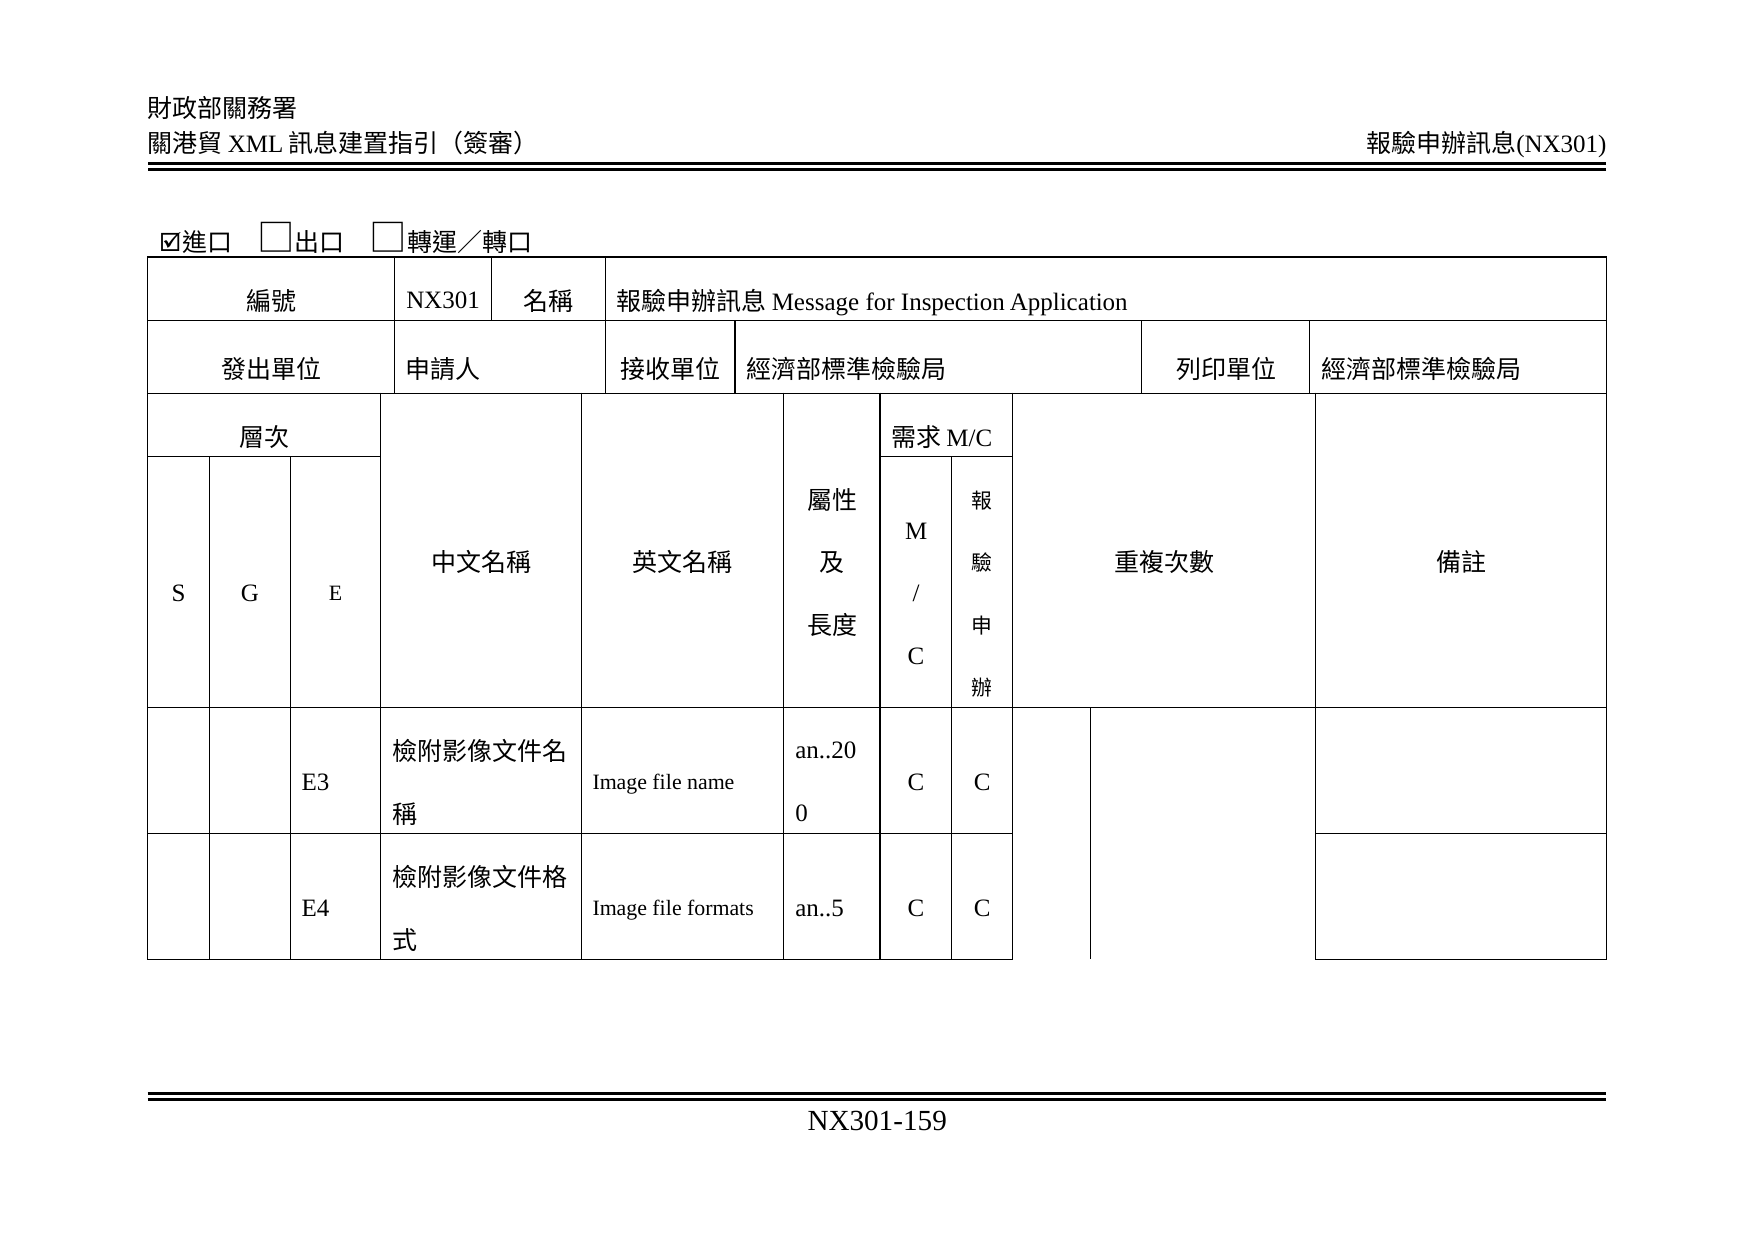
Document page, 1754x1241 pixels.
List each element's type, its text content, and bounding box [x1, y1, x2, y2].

table_cell an..5 [784, 834, 879, 959]
table_cell 經濟部標準檢驗局 [1310, 321, 1606, 393]
table_header 進口 □出口 □轉運／轉口 [148, 194, 1606, 256]
table_cell 重複次數 [1013, 394, 1315, 707]
table_cell [1091, 833, 1144, 959]
table_cell NX301 [395, 258, 491, 320]
table_cell C [881, 834, 951, 959]
table_cell [1091, 708, 1144, 833]
table_cell 報驗申辦訊息Message for Inspection Application [606, 258, 1606, 320]
table_cell 檢附影像文件名稱 [381, 708, 581, 833]
table_cell 接收單位 [606, 321, 734, 393]
table_cell Image file name [582, 708, 783, 833]
table_cell G [210, 457, 290, 707]
table_cell [1144, 708, 1240, 833]
table_cell 列印單位 [1142, 321, 1309, 393]
table_cell E [291, 457, 380, 707]
table_cell [1013, 833, 1090, 959]
table_cell 報驗申辦 [952, 457, 1012, 707]
table_cell [1316, 834, 1606, 959]
table_cell E4 [291, 834, 380, 959]
table_cell M / C [881, 457, 951, 707]
table_cell 屬性 及 長度 [784, 394, 879, 707]
table_cell [1316, 708, 1606, 833]
table_cell 層次 [148, 394, 380, 456]
table_cell [210, 834, 290, 959]
table_cell 經濟部標準檢驗局 [736, 321, 1141, 393]
table_cell an..200 [784, 708, 879, 833]
table_cell S [148, 457, 209, 707]
table_cell 中文名稱 [381, 394, 581, 707]
table_cell [210, 708, 290, 833]
table_cell [148, 834, 209, 959]
table_cell 需求M/C [881, 394, 1012, 456]
table_cell [1144, 833, 1240, 959]
table_cell C [952, 708, 1012, 833]
table_cell 備註 [1316, 394, 1606, 707]
table_cell [1240, 833, 1315, 959]
table_cell 編號 [148, 258, 394, 320]
table_cell C [952, 834, 1012, 959]
table_cell [1240, 708, 1315, 833]
table_cell 名稱 [492, 258, 605, 320]
table_cell C [881, 708, 951, 833]
table_cell [148, 708, 209, 833]
table_cell 英文名稱 [582, 394, 783, 707]
table_cell 檢附影像文件格式 [381, 834, 581, 959]
table_cell 發出單位 [148, 321, 394, 393]
table_cell Image file formats [582, 834, 783, 959]
table_cell 申請人 [395, 321, 605, 393]
table_cell [1013, 708, 1090, 833]
table_cell E3 [291, 708, 380, 833]
